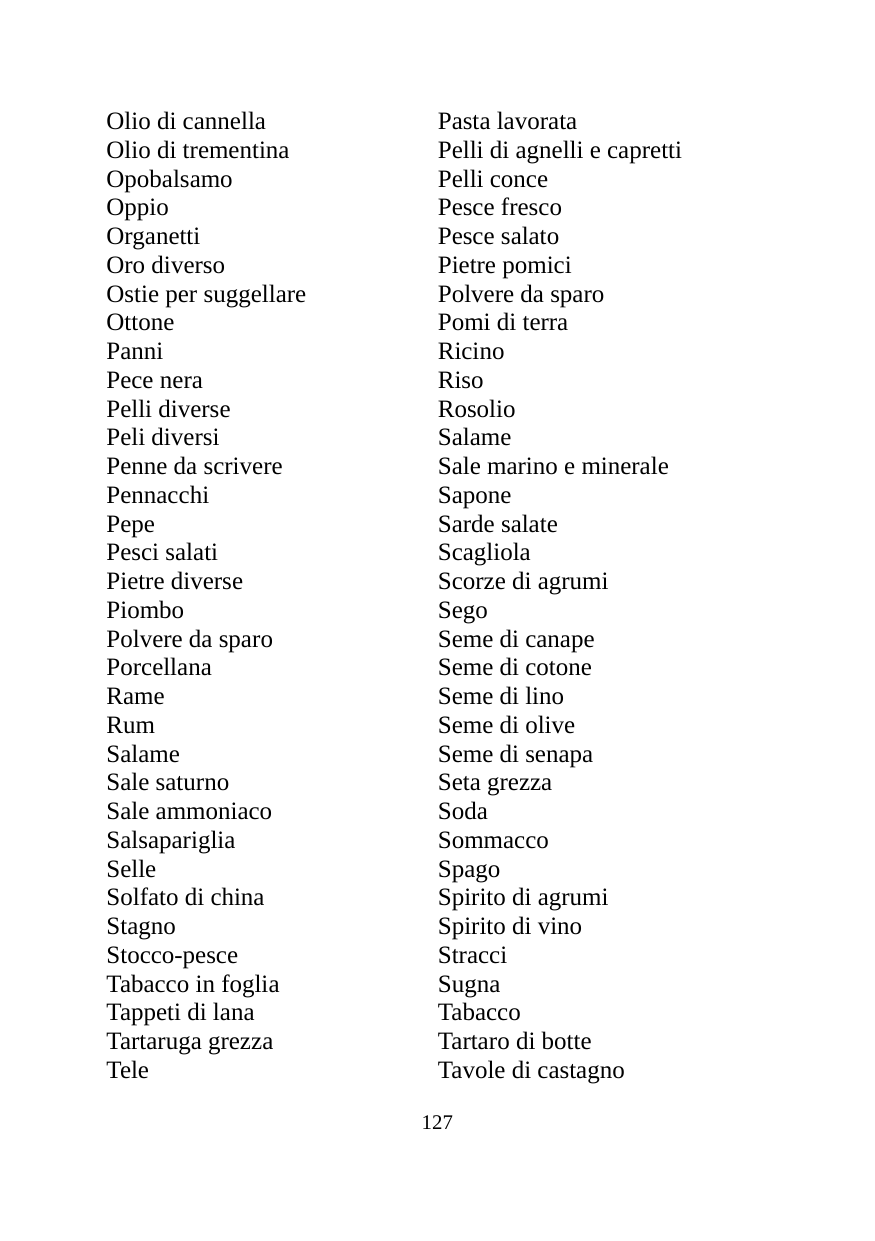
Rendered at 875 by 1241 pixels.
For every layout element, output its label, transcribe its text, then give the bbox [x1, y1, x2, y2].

table_cell Pelli conce [438, 164, 768, 192]
table_cell Pesce fresco [438, 193, 768, 221]
table_cell Pomi di terra [438, 308, 768, 336]
table_cell Opobalsamo [106, 164, 438, 192]
table_cell Sale marino e minerale [438, 451, 768, 480]
table_cell Tele [106, 1055, 438, 1084]
table_cell Oppio [106, 193, 438, 221]
table_cell Sarde salate [438, 509, 768, 537]
table_cell Tartaro di botte [438, 1026, 768, 1055]
table_cell Stocco-pesce [106, 940, 438, 969]
table_cell Sommacco [438, 825, 768, 854]
table_cell Riso [438, 365, 768, 394]
table_cell Seme di canape [438, 624, 768, 652]
table_cell Scorze di agrumi [438, 566, 768, 595]
table_cell Tabacco in foglia [106, 969, 438, 997]
table_cell Pennacchi [106, 480, 438, 509]
table_cell Salame [106, 739, 438, 767]
table_cell Tartaruga grezza [106, 1026, 438, 1055]
table_cell Pelli diverse [106, 394, 438, 422]
table_cell Polvere da sparo [438, 279, 768, 307]
table_cell Peli diversi [106, 423, 438, 451]
table_cell Pece nera [106, 365, 438, 394]
table_cell Ricino [438, 336, 768, 365]
table_cell Pelli di agnelli e capretti [438, 135, 768, 164]
table_cell Ottone [106, 308, 438, 336]
table_cell Seta grezza [438, 768, 768, 796]
table_cell Polvere da sparo [106, 624, 438, 652]
table_cell Rame [106, 681, 438, 710]
table_cell Tabacco [438, 998, 768, 1026]
table_cell Sale ammoniaco [106, 796, 438, 825]
table_cell Olio di cannella [106, 106, 438, 135]
table_cell Seme di senapa [438, 739, 768, 767]
table_cell Stagno [106, 911, 438, 940]
table_cell Porcellana [106, 653, 438, 681]
table_cell Sego [438, 595, 768, 624]
table_cell Piombo [106, 595, 438, 624]
table_cell Salsapariglia [106, 825, 438, 854]
table_cell Solfato di china [106, 883, 438, 911]
table_cell Seme di cotone [438, 653, 768, 681]
table_cell Selle [106, 854, 438, 882]
table_cell Sale saturno [106, 768, 438, 796]
table_cell Pesci salati [106, 538, 438, 566]
table_cell Ostie per suggellare [106, 279, 438, 307]
table_cell Scagliola [438, 538, 768, 566]
table_cell Rum [106, 710, 438, 739]
table_cell Penne da scrivere [106, 451, 438, 480]
table_cell Rosolio [438, 394, 768, 422]
table_cell Sugna [438, 969, 768, 997]
table_cell Stracci [438, 940, 768, 969]
table_cell Pesce salato [438, 221, 768, 250]
table_cell Organetti [106, 221, 438, 250]
table_cell Seme di olive [438, 710, 768, 739]
table_cell Tappeti di lana [106, 998, 438, 1026]
table_cell Spirito di agrumi [438, 883, 768, 911]
table_cell Seme di lino [438, 681, 768, 710]
table_cell Pietre diverse [106, 566, 438, 595]
table_cell Soda [438, 796, 768, 825]
table_cell Pepe [106, 509, 438, 537]
table_cell Pasta lavorata [438, 106, 768, 135]
table_cell Olio di trementina [106, 135, 438, 164]
table_cell Spirito di vino [438, 911, 768, 940]
table_cell Sapone [438, 480, 768, 509]
table_cell Spago [438, 854, 768, 882]
table_cell Panni [106, 336, 438, 365]
table_cell Tavole di castagno [438, 1055, 768, 1084]
table_cell Pietre pomici [438, 250, 768, 279]
table_cell Oro diverso [106, 250, 438, 279]
table_cell Salame [438, 423, 768, 451]
